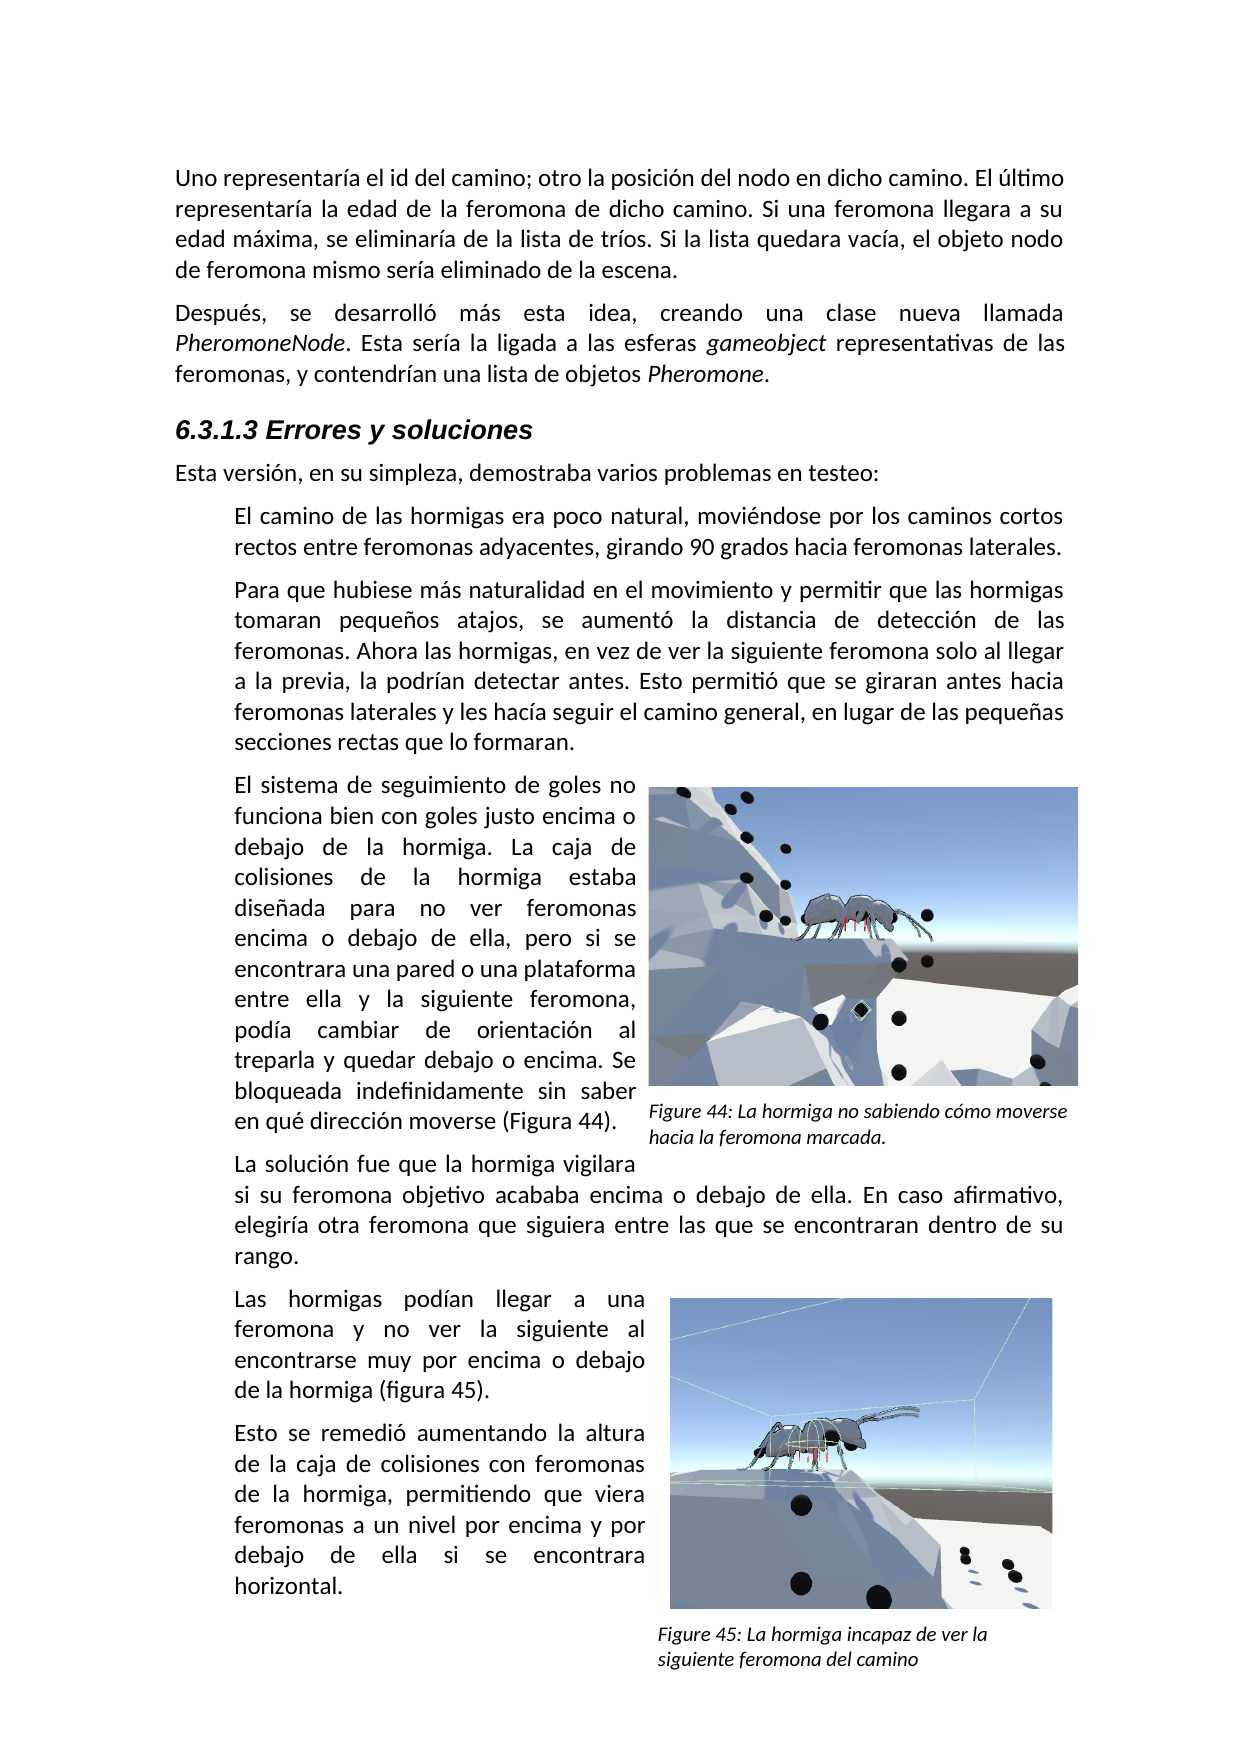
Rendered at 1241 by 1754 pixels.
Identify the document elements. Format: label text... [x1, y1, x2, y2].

list Las hormigas podían llegar a una feromona y no ver la siguiente al encontrarse muy por encima o debajo de la hormiga (figura 45). [204, 1283, 1065, 1405]
list Figure 44: La hormiga no sabiendo cómo moverse hacia la feromona marcada. [648, 1086, 1078, 1149]
list El camino de las hormigas era poco natural, moviéndose por los caminos cortos rectos entre feromonas adyacentes, girando 90 grados hacia feromonas laterales. [204, 500, 1065, 561]
list Para que hubiese más naturalidad en el movimiento y permitir que las hormigas tomaran pequeños atajos, se aumentó la distancia de detección de las feromonas. Ahora las hormigas, en vez de ver la siguiente feromona solo al llegar a la previa, la podrían detectar antes. Esto permitió que se giraran antes hacia feromonas laterales y les hacía seguir el camino general, en lugar de las pequeñas secciones rectas que lo formaran. [204, 574, 1065, 757]
text Después, se desarrolló más esta idea, creando una clase nueva llamada PheromoneNode. Esta sería la ligada a las esferas gameobject representativas de las feromonas, y contendrían una lista de objetos Pheromone. [175, 297, 1065, 389]
picture [648, 787, 1079, 1086]
list Figure 45: La hormiga incapaz de ver la siguiente feromona del camino [658, 1609, 1065, 1672]
subtitle Errores y soluciones [175, 414, 1065, 445]
picture [670, 1298, 1053, 1609]
text Esta versión, en su simpleza, demostraba varios problemas en testeo: [175, 457, 1065, 488]
text Uno representaría el id del camino; otro la posición del nodo en dicho camino. El último representaría la edad de la feromona de dicho camino. Si una feromona llegara a su edad máxima, se eliminaría de la lista de tríos. Si la lista quedara vacía, el objeto nodo de feromona mismo sería eliminado de la escena. [175, 162, 1065, 284]
list Esto se remedió aumentando la altura de la caja de colisiones con feromonas de la hormiga, permitiendo que viera feromonas a un nivel por encima y por debajo de ella si se encontrara horizontal. [204, 1417, 658, 1601]
list La solución fue que la hormiga vigilara si su feromona objetivo acababa encima o debajo de ella. En caso afirmativo, elegiría otra feromona que siguiera entre las que se encontraran dentro de su rango. [204, 1148, 1065, 1270]
list El sistema de seguimiento de goles no funciona bien con goles justo encima o debajo de la hormiga. La caja de colisiones de la hormiga estaba diseñada para no ver feromonas encima o debajo de ella, pero si se encontrara una pared o una plataforma entre ella y la siguiente feromona, podía cambiar de orientación al treparla y quedar debajo o encima. Se bloqueada indefinidamente sin saber en qué dirección moverse (Figura 44). [204, 769, 1078, 1136]
